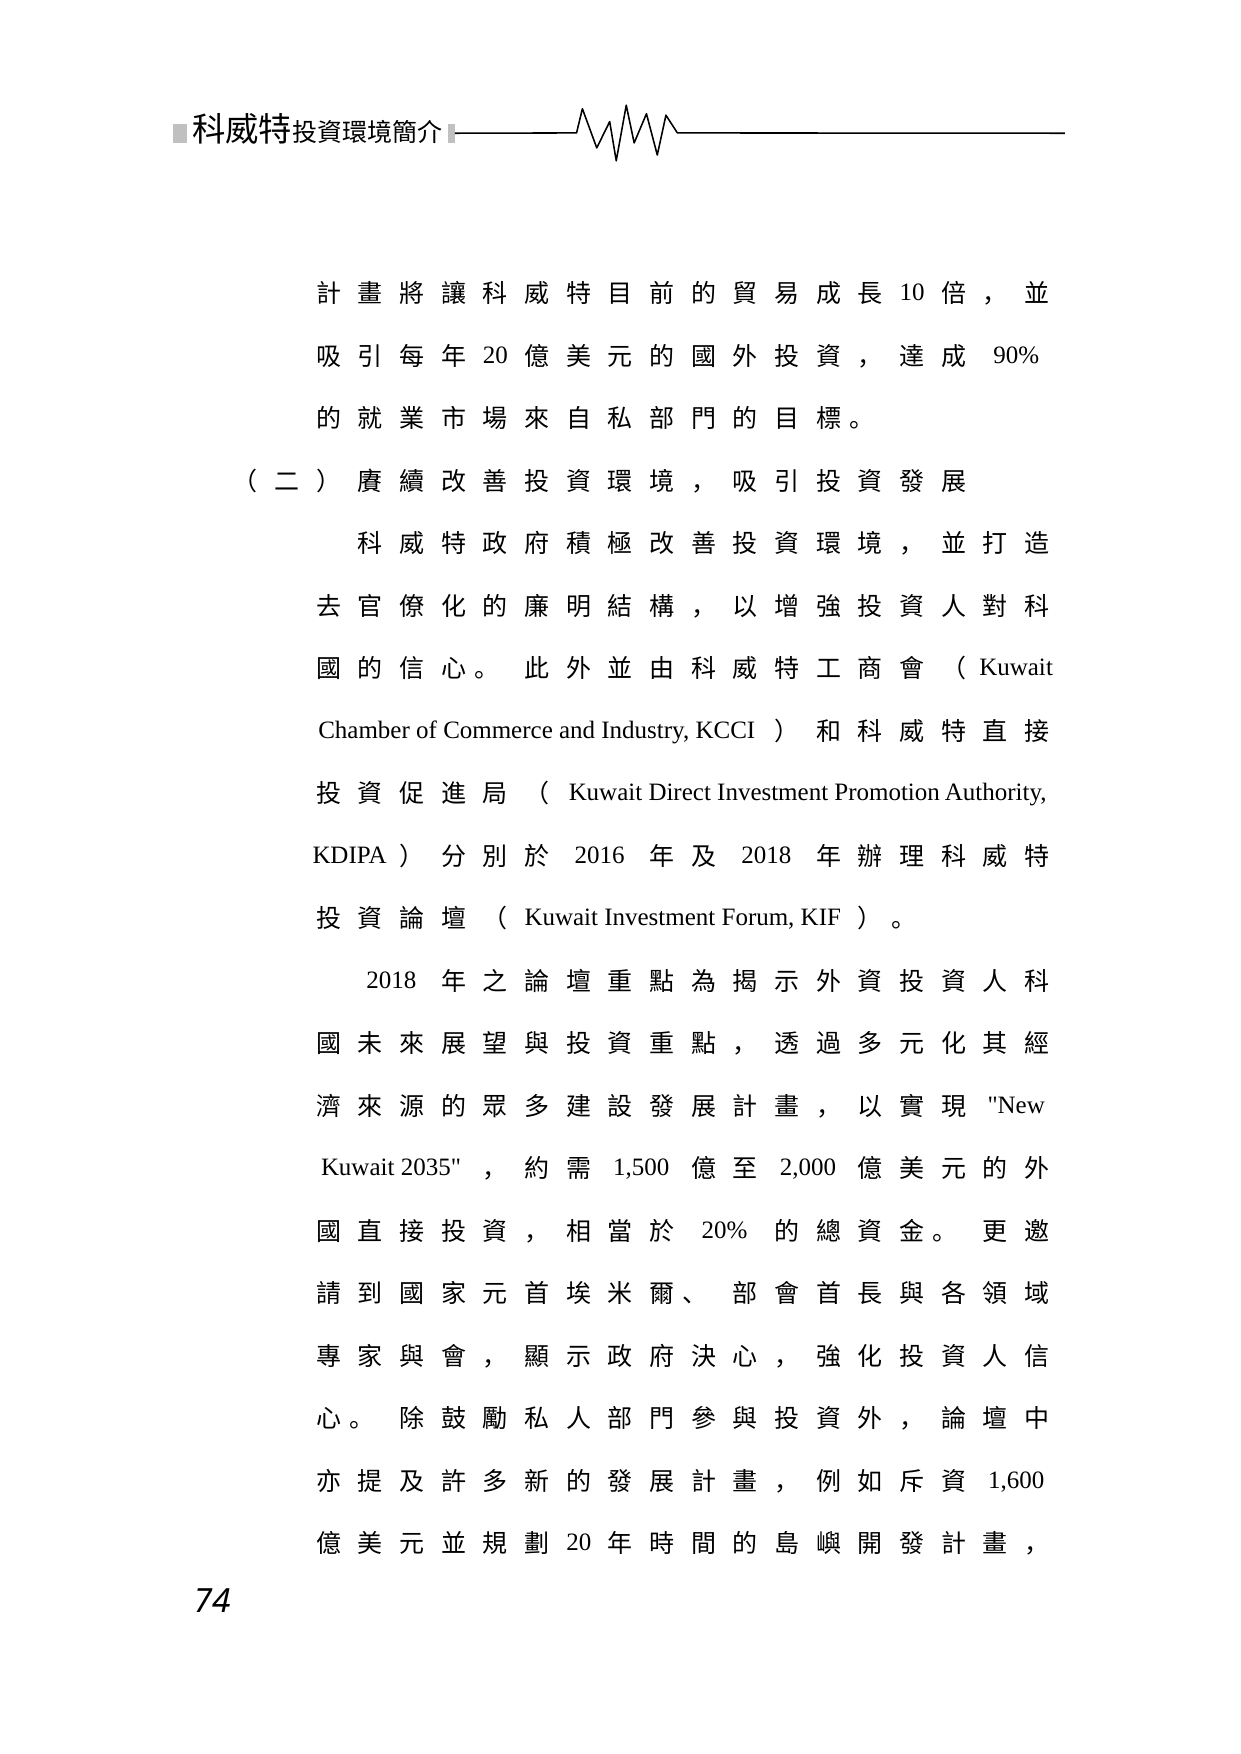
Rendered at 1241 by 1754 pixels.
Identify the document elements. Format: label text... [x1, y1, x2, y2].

text （二）賡續改善投資環境，吸引投資發展 [207, 438, 1058, 500]
text 科威特政府積極改善投資環境，並打造去官僚化的廉明結構，以增強投資人對科國的信心。此外並由科威特工商會（Kuwait Chamber of Commerce and Industry, KCCI）和科威特直接投資促進局（Kuwait Direct Investment Promotion Authority, KDIPA）分別於2016年及2018年辦理科威特投資論壇（Kuwait Investment Forum, KIF）。 [281, 500, 1058, 938]
text 計畫將讓科威特目前的貿易成長10倍，並吸引每年20億美元的國外投資，達成90%的就業市場來自私部門的目標。 [281, 250, 1058, 438]
text 2018年之論壇重點為揭示外資投資人科國未來展望與投資重點，透過多元化其經濟來源的眾多建設發展計畫，以實現"New Kuwait 2035"，約需1,500億至2,000億美元的外國直接投資，相當於20%的總資金。更邀請到國家元首埃米爾、部會首長與各領域專家與會，顯示政府決心，強化投資人信心。除鼓勵私人部門參與投資外，論壇中亦提及許多新的發展計畫，例如斥資1,600億美元並規劃20年時間的島嶼開發計畫， [281, 938, 1058, 1563]
